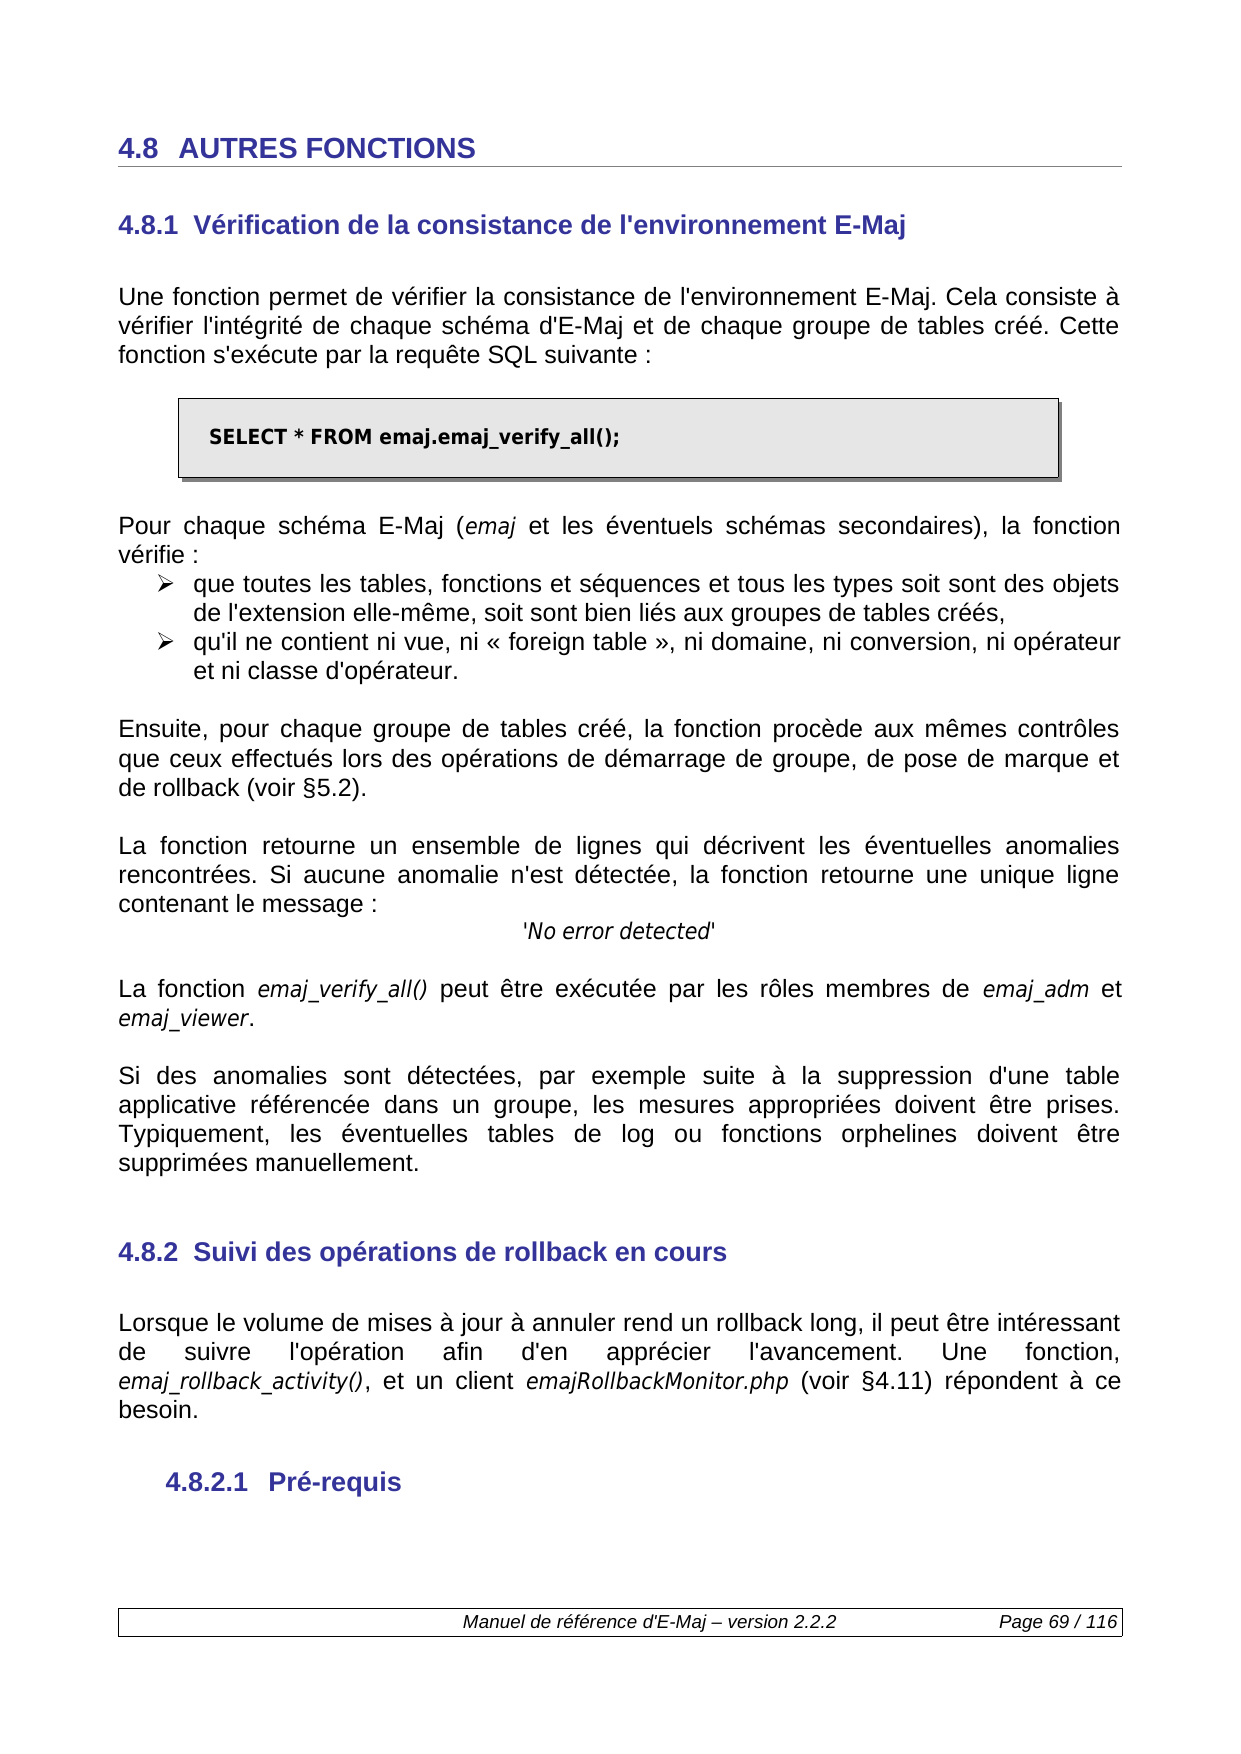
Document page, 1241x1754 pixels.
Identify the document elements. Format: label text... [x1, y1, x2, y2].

subtitle Pré-requis [165, 1466, 1122, 1497]
list qu'il ne contient ni vue, ni « foreign table », ni domaine, ni conversion, ni opérateur et ni classe d'opérateur. [156, 627, 1122, 685]
subtitle Autres fonctions [118, 131, 1122, 166]
text Pour chaque schéma E-Maj (emaj et les éventuels schémas secondaires), la fonction vérifie : [118, 511, 1122, 569]
text Ensuite, pour chaque groupe de tables créé, la fonction procède aux mêmes contrôles que ceux effectués lors des opérations de démarrage de groupe, de pose de marque et de rollback (voir §5.2). [118, 714, 1122, 802]
text La fonction retourne un ensemble de lignes qui décrivent les éventuelles anomalies rencontrées. Si aucune anomalie n'est détectée, la fonction retourne une unique ligne contenant le message : [118, 831, 1122, 918]
subtitle Vérification de la consistance de l'environnement E-Maj [118, 209, 1122, 240]
text Lorsque le volume de mises à jour à annuler rend un rollback long, il peut être intéressant de suivre l'opération afin d'en apprécier l'avancement. Une fonction, emaj_rollback_activity(), et un client emajRollbackMonitor.php (voir §4.11) répondent à ce besoin. [118, 1308, 1122, 1424]
text Une fonction permet de vérifier la consistance de l'environnement E-Maj. Cela consiste à vérifier l'intégrité de chaque schéma d'E-Maj et de chaque groupe de tables créé. Cette fonction s'exécute par la requête SQL suivante : [118, 281, 1122, 369]
subtitle Suivi des opérations de rollback en cours [118, 1235, 1122, 1266]
text 'No error detected' [118, 918, 1122, 945]
list que toutes les tables, fonctions et séquences et tous les types soit sont des objets de l'extension elle-même, soit sont bien liés aux groupes de tables créés, [156, 569, 1122, 627]
text La fonction emaj_verify_all() peut être exécutée par les rôles membres de emaj_adm et emaj_viewer. [118, 974, 1122, 1032]
text Si des anomalies sont détectées, par exemple suite à la suppression d'une table applicative référencée dans un groupe, les mesures appropriées doivent être prises. Typiquement, les éventuelles tables de log ou fonctions orphelines doivent être supprimées manuellement. [118, 1061, 1122, 1177]
text SELECT * FROM emaj.emaj_verify_all(); [179, 422, 1058, 447]
